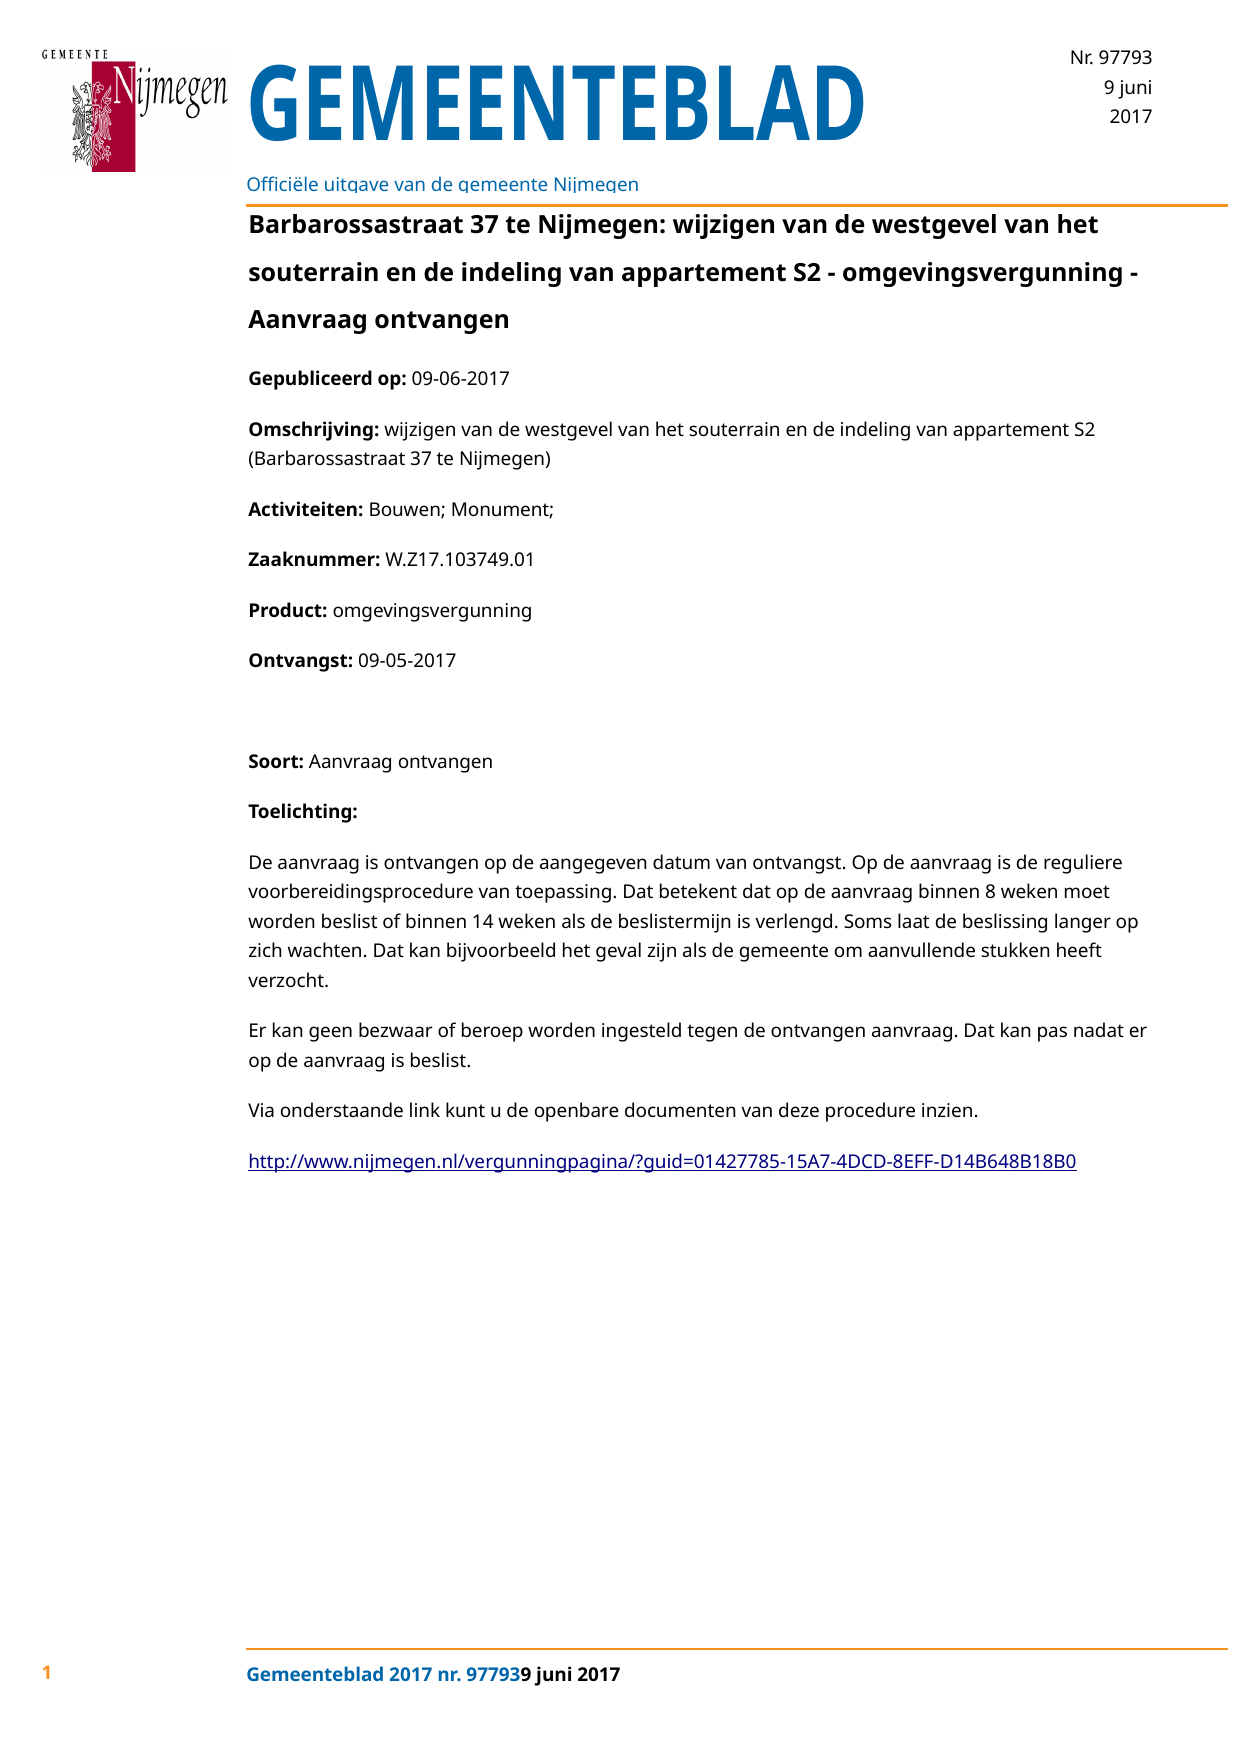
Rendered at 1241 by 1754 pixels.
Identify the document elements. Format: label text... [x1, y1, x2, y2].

text Er kan geen bezwaar of beroep worden ingesteld tegen de ontvangen aanvraag. Dat kan pas nadat er op de aanvraag is beslist. [248, 1018, 1152, 1073]
text Activiteiten: Bouwen; Monument; [248, 496, 1152, 522]
text http://www.nijmegen.nl/vergunningpagina/?guid=01427785-15A7-4DCD-8EFF-D14B648B18B0 [248, 1148, 1152, 1174]
text Zaaknummer: W.Z17.103749.01 [248, 546, 1152, 572]
text Via onderstaande link kunt u de openbare documenten van deze procedure inzien. [248, 1098, 1152, 1123]
text Gepubliceerd op: 09-06-2017 [248, 366, 1152, 391]
text Toelichting: [248, 798, 1152, 824]
text De aanvraag is ontvangen op de aangegeven datum van ontvangst. Op de aanvraag is de reguliere voorbereidingsprocedure van toepassing. Dat betekent dat op de aanvraag binnen 8 weken moet worden beslist of binnen 14 weken als de beslistermijn is verlengd. Soms laat de beslissing langer op zich wachten. Dat kan bijvoorbeeld het geval zijn als de gemeente om aanvullende stukken heeft verzocht. [248, 849, 1152, 993]
text Ontvangst: 09-05-2017 [248, 647, 1152, 673]
text Barbarossastraat 37 te Nijmegen: wijzigen van de westgevel van het souterrain en de indeling van appartement S2 - omgevingsvergunning - Aanvraag ontvangen [248, 207, 1152, 336]
text Omschrijving: wijzigen van de westgevel van het souterrain en de indeling van appartement S2 (Barbarossastraat 37 te Nijmegen) [248, 416, 1152, 471]
text Product: omgevingsvergunning [248, 597, 1152, 622]
picture [41, 47, 231, 172]
text Soort: Aanvraag ontvangen [248, 748, 1152, 774]
